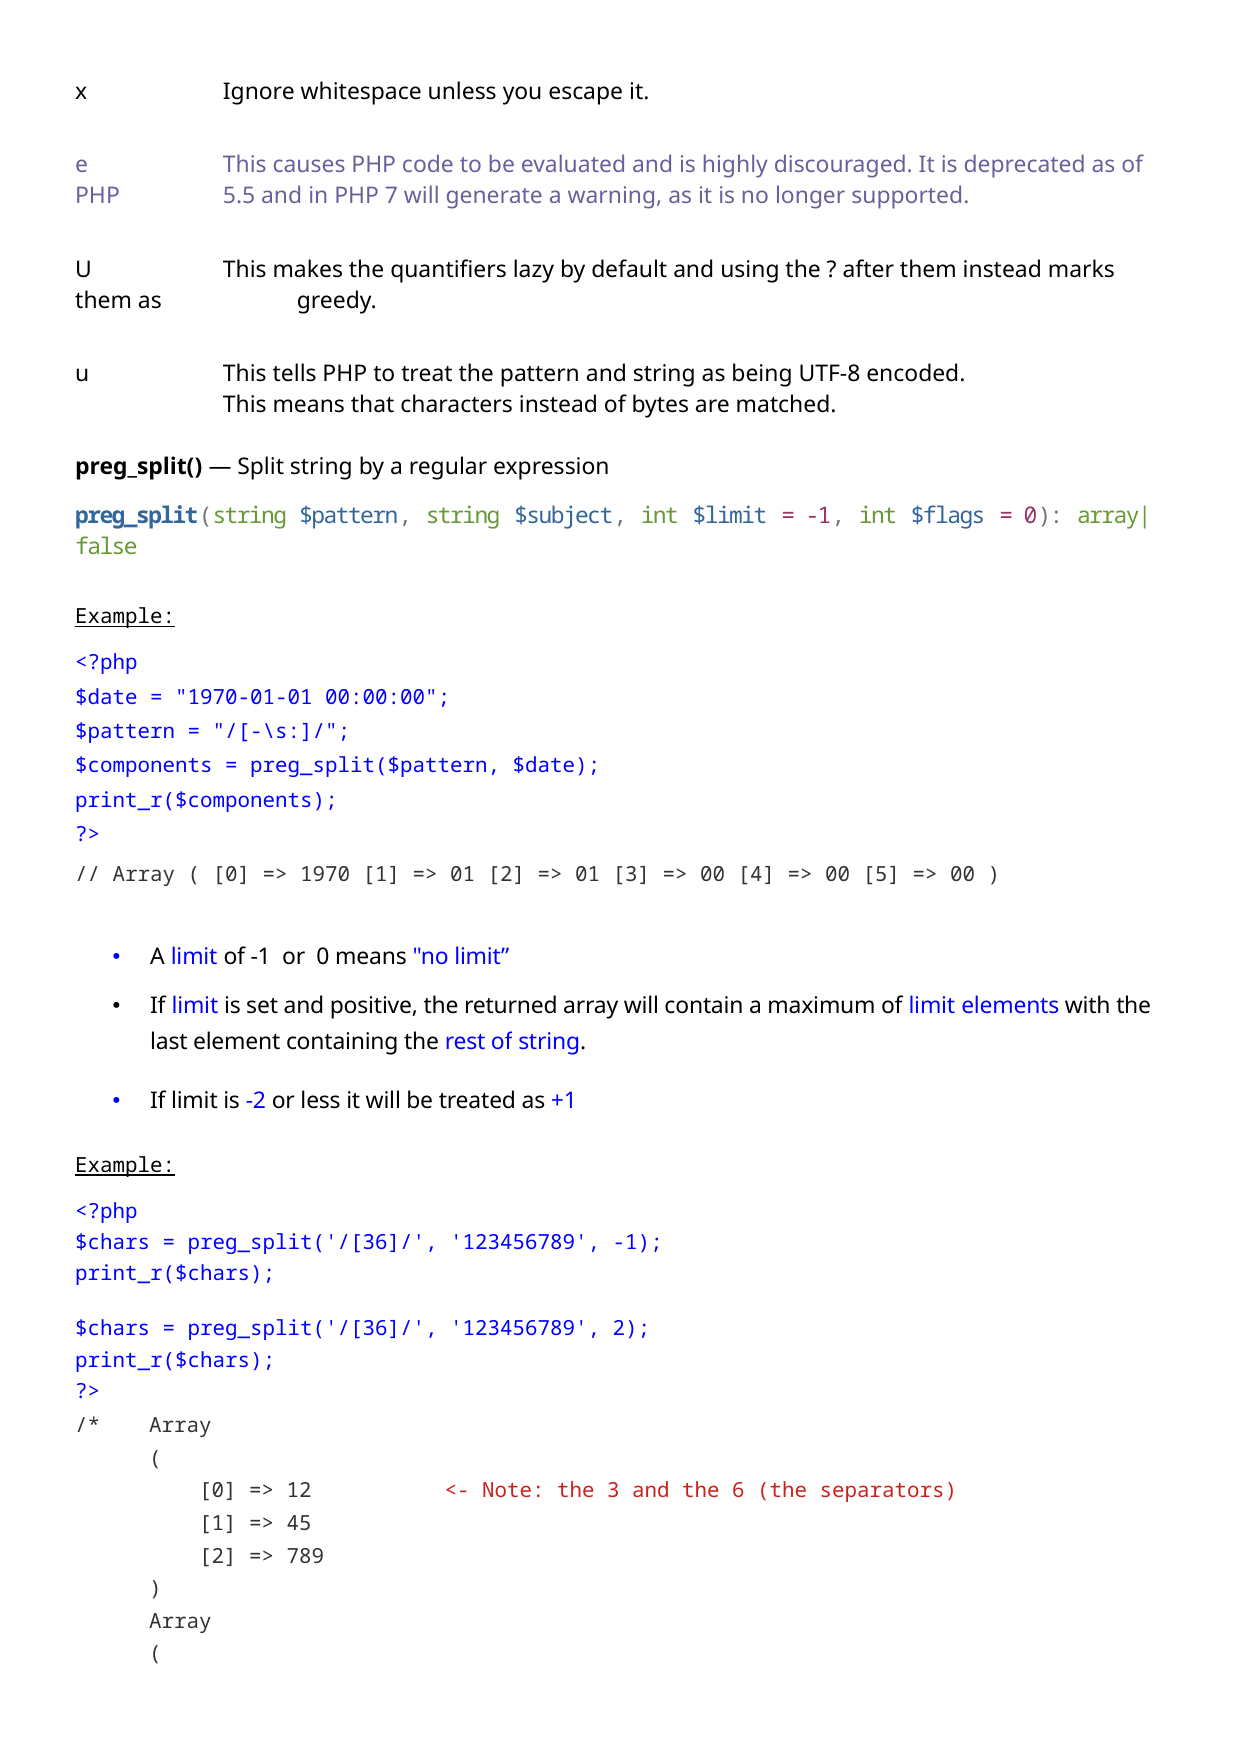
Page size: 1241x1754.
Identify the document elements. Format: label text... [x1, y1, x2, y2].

text [2] => 789 [75, 1541, 1166, 1569]
text $chars = preg_split('/[36]/', '123456789', -1); [75, 1224, 1166, 1256]
text Array [75, 1606, 1166, 1634]
text preg_split() — Split string by a regular expression [75, 450, 1166, 481]
text u This tells PHP to treat the pattern and string as being UTF-8 encoded. [75, 357, 1166, 388]
text $chars = preg_split('/[36]/', '123456789', 2); [75, 1311, 1166, 1342]
text U This makes the quantifiers lazy by default and using the ? after them instead marks them as greedy. [75, 253, 1166, 315]
text preg_split(string $pattern, string $subject, int $limit = -1, int $flags = 0): array|false [75, 499, 1166, 561]
text print_r($chars); [75, 1342, 1166, 1373]
text Example: [75, 601, 1166, 630]
text e This causes PHP code to be evaluated and is highly discouraged. It is deprecated as of PHP 5.5 and in PHP 7 will generate a warning, as it is no longer supported. [75, 148, 1166, 211]
text $date = "1970-01-01 00:00:00"; [75, 682, 1166, 710]
text // Array ( [0] => 1970 [1] => 01 [2] => 01 [3] => 00 [4] => 00 [5] => 00 ) [75, 859, 1166, 888]
text ) [75, 1573, 1166, 1602]
text print_r($chars); [75, 1256, 1166, 1287]
text x Ignore whitespace unless you escape it. [75, 75, 1166, 106]
list A limit of -1 or 0 means "no limit” [112, 940, 1166, 971]
text Example: [75, 1150, 1166, 1178]
text print_r($components); [75, 785, 1166, 813]
list If limit is set and positive, the returned array will contain a maximum of limit elements with the last element containing the rest of string. [112, 989, 1166, 1056]
text ?> [75, 819, 1166, 848]
text ( [75, 1638, 1166, 1667]
text $components = preg_split($pattern, $date); [75, 751, 1166, 779]
text $pattern = "/[-\s:]/"; [75, 716, 1166, 745]
list If limit is -2 or less it will be treated as +1 [112, 1084, 1166, 1116]
text [0] => 12 <- Note: the 3 and the 6 (the separators) [75, 1476, 1166, 1504]
text /* Array [75, 1410, 1166, 1439]
text <?php [75, 647, 1166, 676]
text [1] => 45 [75, 1508, 1166, 1537]
text This means that characters instead of bytes are matched. [75, 388, 1166, 420]
text <?php [75, 1196, 1166, 1224]
text ( [75, 1443, 1166, 1471]
text ?> [75, 1373, 1166, 1404]
